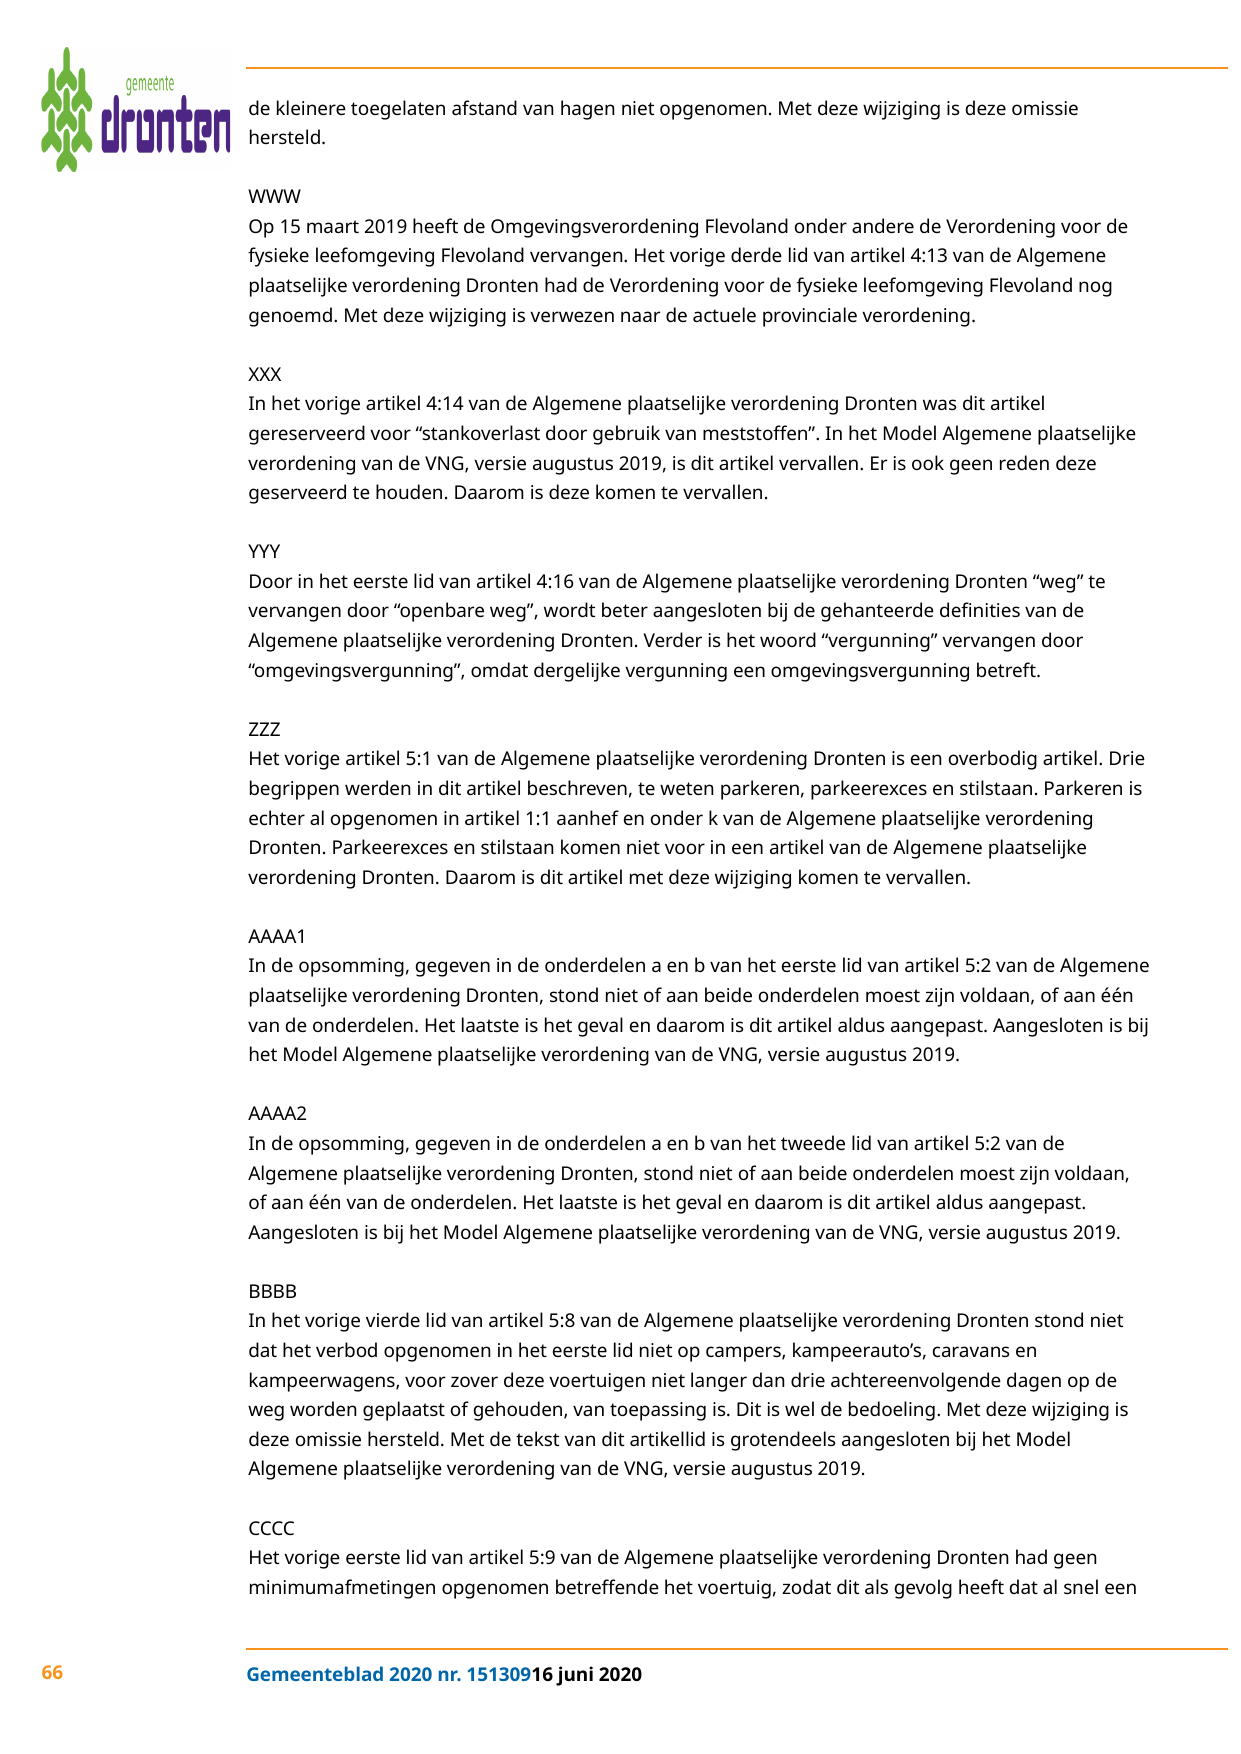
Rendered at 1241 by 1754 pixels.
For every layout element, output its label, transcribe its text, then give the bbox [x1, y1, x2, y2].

text AAAA1 [248, 923, 1152, 949]
text XXX [248, 361, 1152, 387]
text WWW [248, 183, 1152, 209]
text BBBB [248, 1278, 1152, 1304]
text YYY [248, 538, 1152, 564]
text de kleinere toegelaten afstand van hagen niet opgenomen. Met deze wijziging is deze omissie hersteld. [248, 95, 1152, 150]
text In de opsomming, gegeven in de onderdelen a en b van het eerste lid van artikel 5:2 van de Algemene plaatselijke verordening Dronten, stond niet of aan beide onderdelen moest zijn voldaan, of aan één van de onderdelen. Het laatste is het geval en daarom is dit artikel aldus aangepast. Aangesloten is bij het Model Algemene plaatselijke verordening van de VNG, versie augustus 2019. [248, 953, 1152, 1067]
text In het vorige vierde lid van artikel 5:8 van de Algemene plaatselijke verordening Dronten stond niet dat het verbod opgenomen in het eerste lid niet op campers, kampeerauto’s, caravans en kampeerwagens, voor zover deze voertuigen niet langer dan drie achtereenvolgende dagen op de weg worden geplaatst of gehouden, van toepassing is. Dit is wel de bedoeling. Met deze wijziging is deze omissie hersteld. Met de tekst van dit artikellid is grotendeels aangesloten bij het Model Algemene plaatselijke verordening van de VNG, versie augustus 2019. [248, 1308, 1152, 1481]
text Door in het eerste lid van artikel 4:16 van de Algemene plaatselijke verordening Dronten “weg” te vervangen door “openbare weg”, wordt beter aangesloten bij de gehanteerde definities van de Algemene plaatselijke verordening Dronten. Verder is het woord “vergunning” vervangen door “omgevingsvergunning”, omdat dergelijke vergunning een omgevingsvergunning betreft. [248, 568, 1152, 683]
text AAAA2 [248, 1101, 1152, 1126]
text ZZZ [248, 716, 1152, 742]
text In de opsomming, gegeven in de onderdelen a en b van het tweede lid van artikel 5:2 van de Algemene plaatselijke verordening Dronten, stond niet of aan beide onderdelen moest zijn voldaan, of aan één van de onderdelen. Het laatste is het geval en daarom is dit artikel aldus aangepast. Aangesloten is bij het Model Algemene plaatselijke verordening van de VNG, versie augustus 2019. [248, 1130, 1152, 1245]
text Het vorige artikel 5:1 van de Algemene plaatselijke verordening Dronten is een overbodig artikel. Drie begrippen werden in dit artikel beschreven, te weten parkeren, parkeerexces en stilstaan. Parkeren is echter al opgenomen in artikel 1:1 aanhef en onder k van de Algemene plaatselijke verordening Dronten. Parkeerexces en stilstaan komen niet voor in een artikel van de Algemene plaatselijke verordening Dronten. Daarom is dit artikel met deze wijziging komen te vervallen. [248, 746, 1152, 890]
text Op 15 maart 2019 heeft de Omgevingsverordening Flevoland onder andere de Verordening voor de fysieke leefomgeving Flevoland vervangen. Het vorige derde lid van artikel 4:13 van de Algemene plaatselijke verordening Dronten had de Verordening voor de fysieke leefomgeving Flevoland nog genoemd. Met deze wijziging is verwezen naar de actuele provinciale verordening. [248, 213, 1152, 328]
picture [41, 47, 231, 172]
text CCCC [248, 1515, 1152, 1541]
text Het vorige eerste lid van artikel 5:9 van de Algemene plaatselijke verordening Dronten had geen minimumafmetingen opgenomen betreffende het voertuig, zodat dit als gevolg heeft dat al snel een [248, 1544, 1152, 1600]
text In het vorige artikel 4:14 van de Algemene plaatselijke verordening Dronten was dit artikel gereserveerd voor “stankoverlast door gebruik van meststoffen”. In het Model Algemene plaatselijke verordening van de VNG, versie augustus 2019, is dit artikel vervallen. Er is ook geen reden deze geserveerd te houden. Daarom is deze komen te vervallen. [248, 391, 1152, 505]
